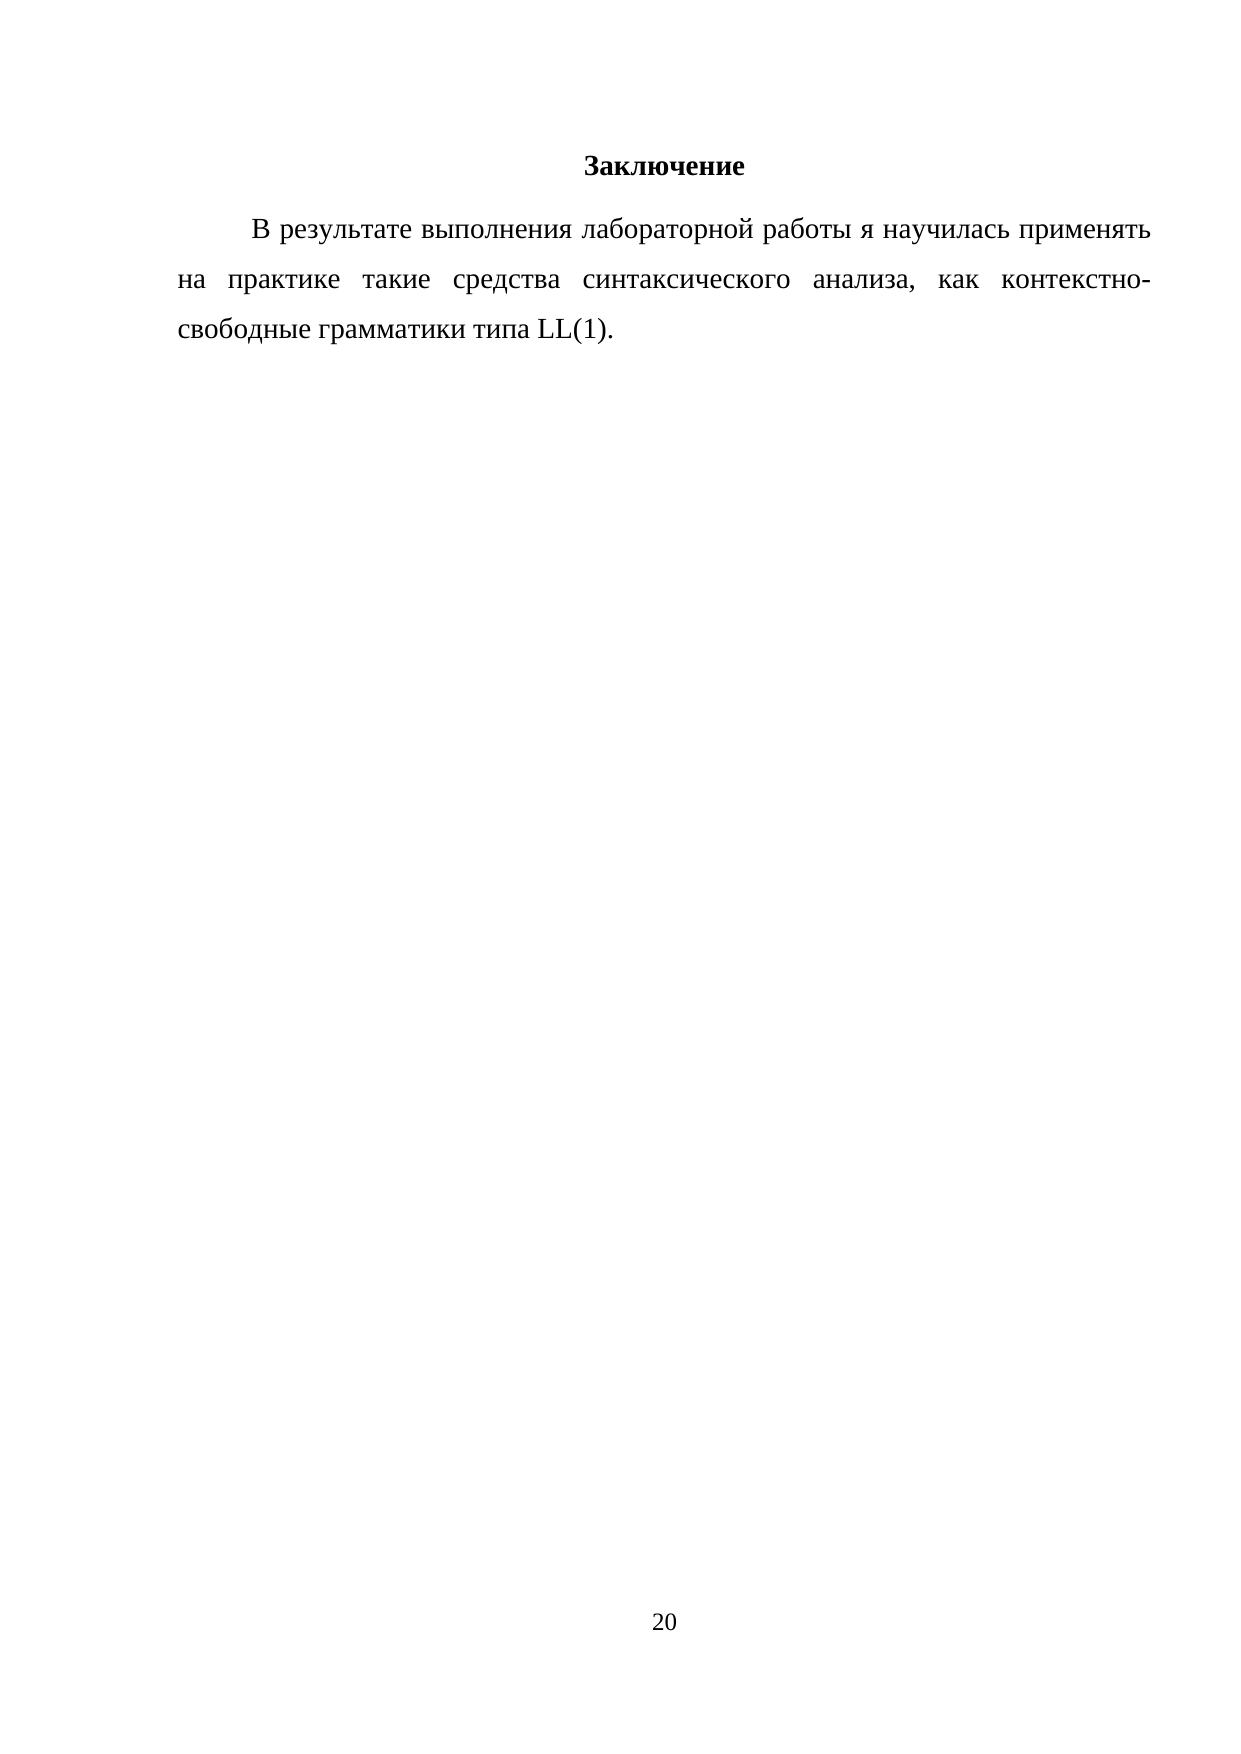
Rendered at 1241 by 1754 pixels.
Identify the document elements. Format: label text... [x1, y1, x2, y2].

subtitle Заключение [177, 148, 1152, 181]
text В результате выполнения лабораторной работы я научилась применять на практике такие средства синтаксического анализа, как контекстно-свободные грамматики типа LL(1). [177, 211, 1152, 345]
